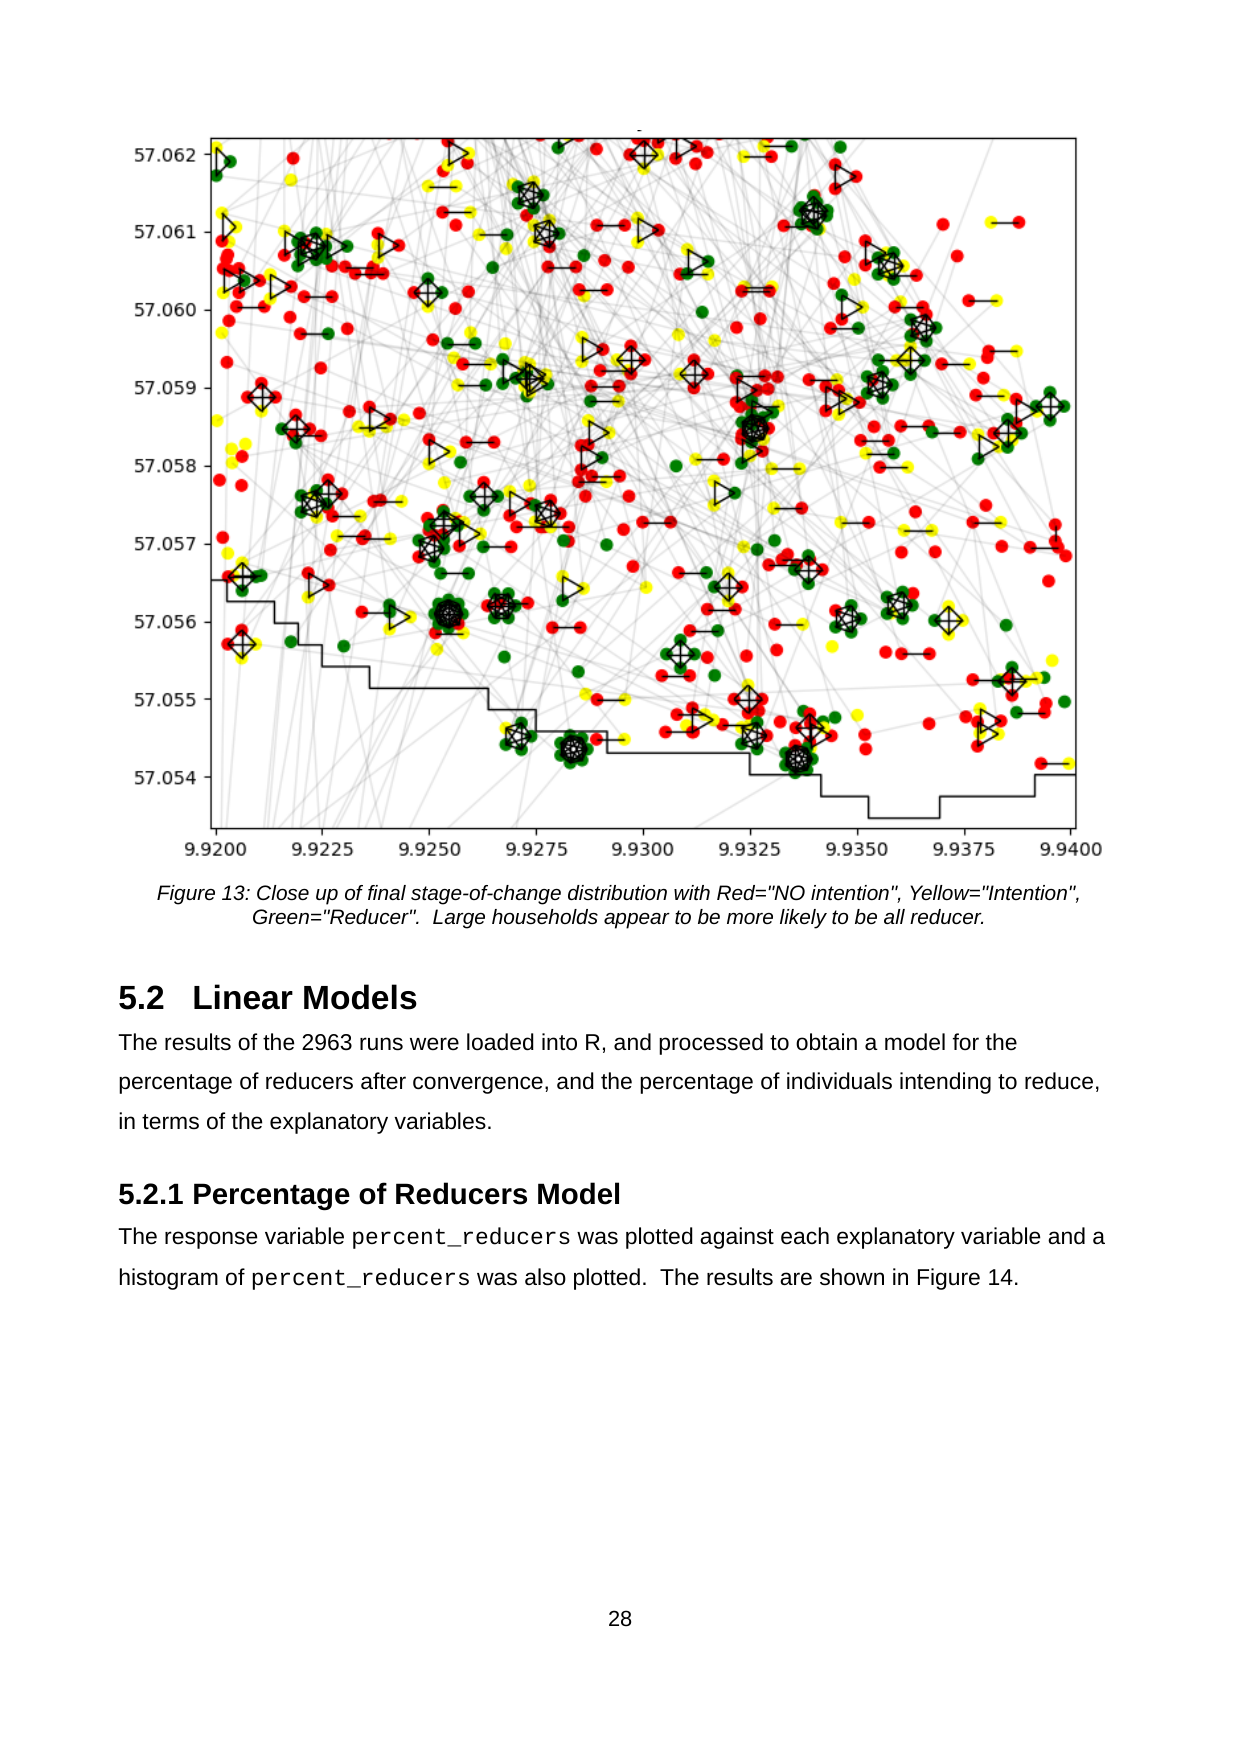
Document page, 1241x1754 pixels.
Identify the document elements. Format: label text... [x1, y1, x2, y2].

text The response variable percent_reducers was plotted against each explanatory variable and a histogram of percent_reducers was also plotted. The results are shown in Figure 14. [118, 1223, 1122, 1293]
subtitle Linear Models [118, 978, 1122, 1016]
text Figure 13: Close up of final stage-of-change distribution with Red="NO intention", Yellow="Intention", Green="Reducer". Large households appear to be more likely to be all reducer. [118, 881, 1122, 929]
picture [118, 130, 1123, 881]
subtitle Percentage of Reducers Model [118, 1177, 1122, 1210]
text The results of the 2963 runs were loaded into R, and processed to obtain a model for the percentage of reducers after convergence, and the percentage of individuals intending to reduce, in terms of the explanatory variables. [118, 1029, 1122, 1134]
